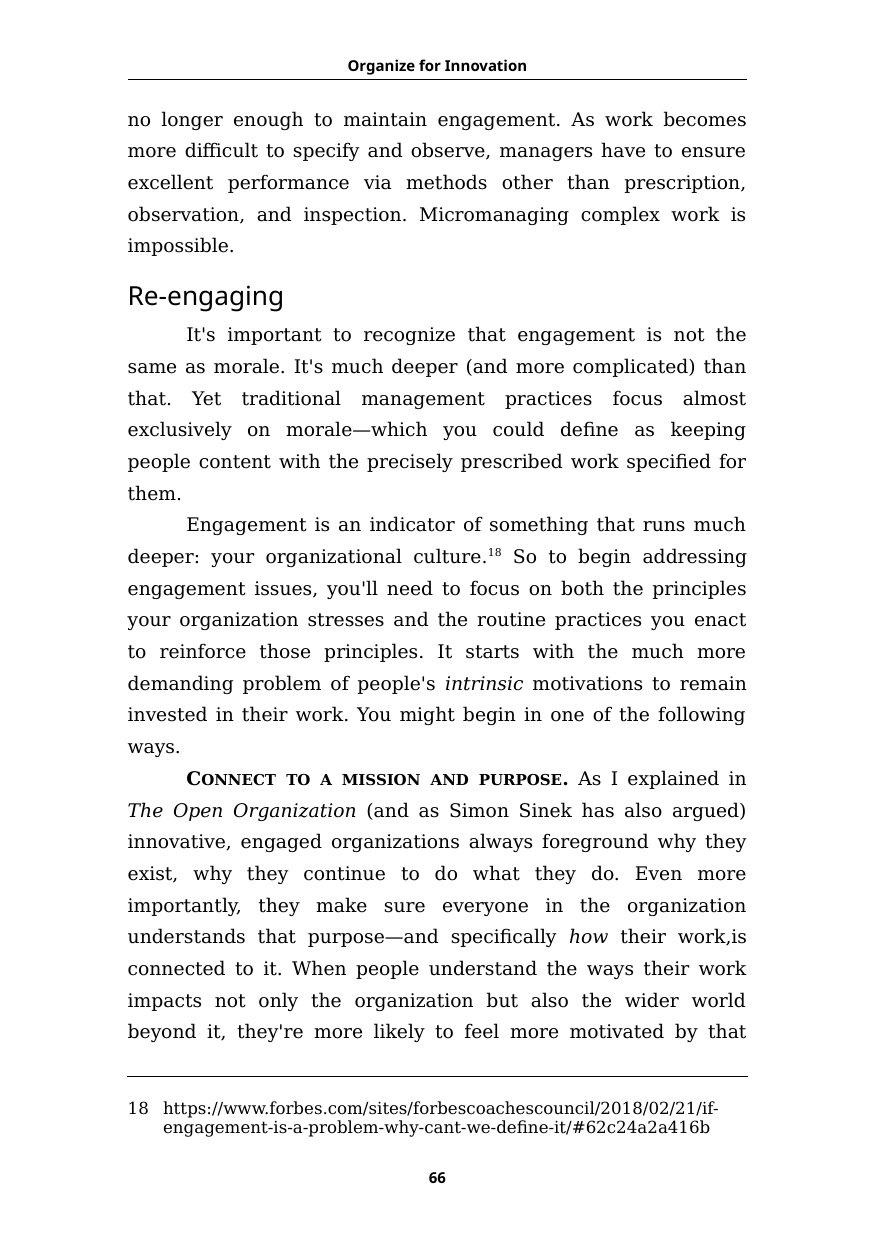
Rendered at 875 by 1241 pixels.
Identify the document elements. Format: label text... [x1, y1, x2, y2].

text no longer enough to maintain engagement. As work becomes more difficult to specify and observe, managers have to ensure excellent performance via methods other than prescription, observation, and inspection. Micromanaging complex work is impossible. [127, 109, 747, 257]
text https://www.forbes.com/sites/forbescoachescouncil/2018/02/21/if-engagement-is-a-problem-why-cant-we-define-it/#62c24a2a416b [127, 1099, 747, 1138]
subtitle Re-engaging [127, 282, 747, 312]
text Connect to a mission and purpose. As I explained in The Open Organization (and as Simon Sinek has also argued) innovative, engaged organizations always foreground why they exist, why they continue to do what they do. Even more importantly, they make sure everyone in the organization understands that purpose—and specifically how their work,is connected to it. When people understand the ways their work impacts not only the organization but also the wider world beyond it, they're more likely to feel more motivated by that [127, 768, 747, 1043]
text Engagement is an indicator of something that runs much deeper: your organizational culture. So to begin addressing engagement issues, you'll need to focus on both the principles your organization stresses and the routine practices you enact to reinforce those principles. It starts with the much more demanding problem of people's intrinsic motivations to remain invested in their work. You might begin in one of the following ways. [127, 514, 747, 758]
text It's important to recognize that engagement is not the same as morale. It's much deeper (and more complicated) than that. Yet traditional management practices focus almost exclusively on morale—which you could define as keeping people content with the precisely prescribed work specified for them. [127, 324, 747, 505]
